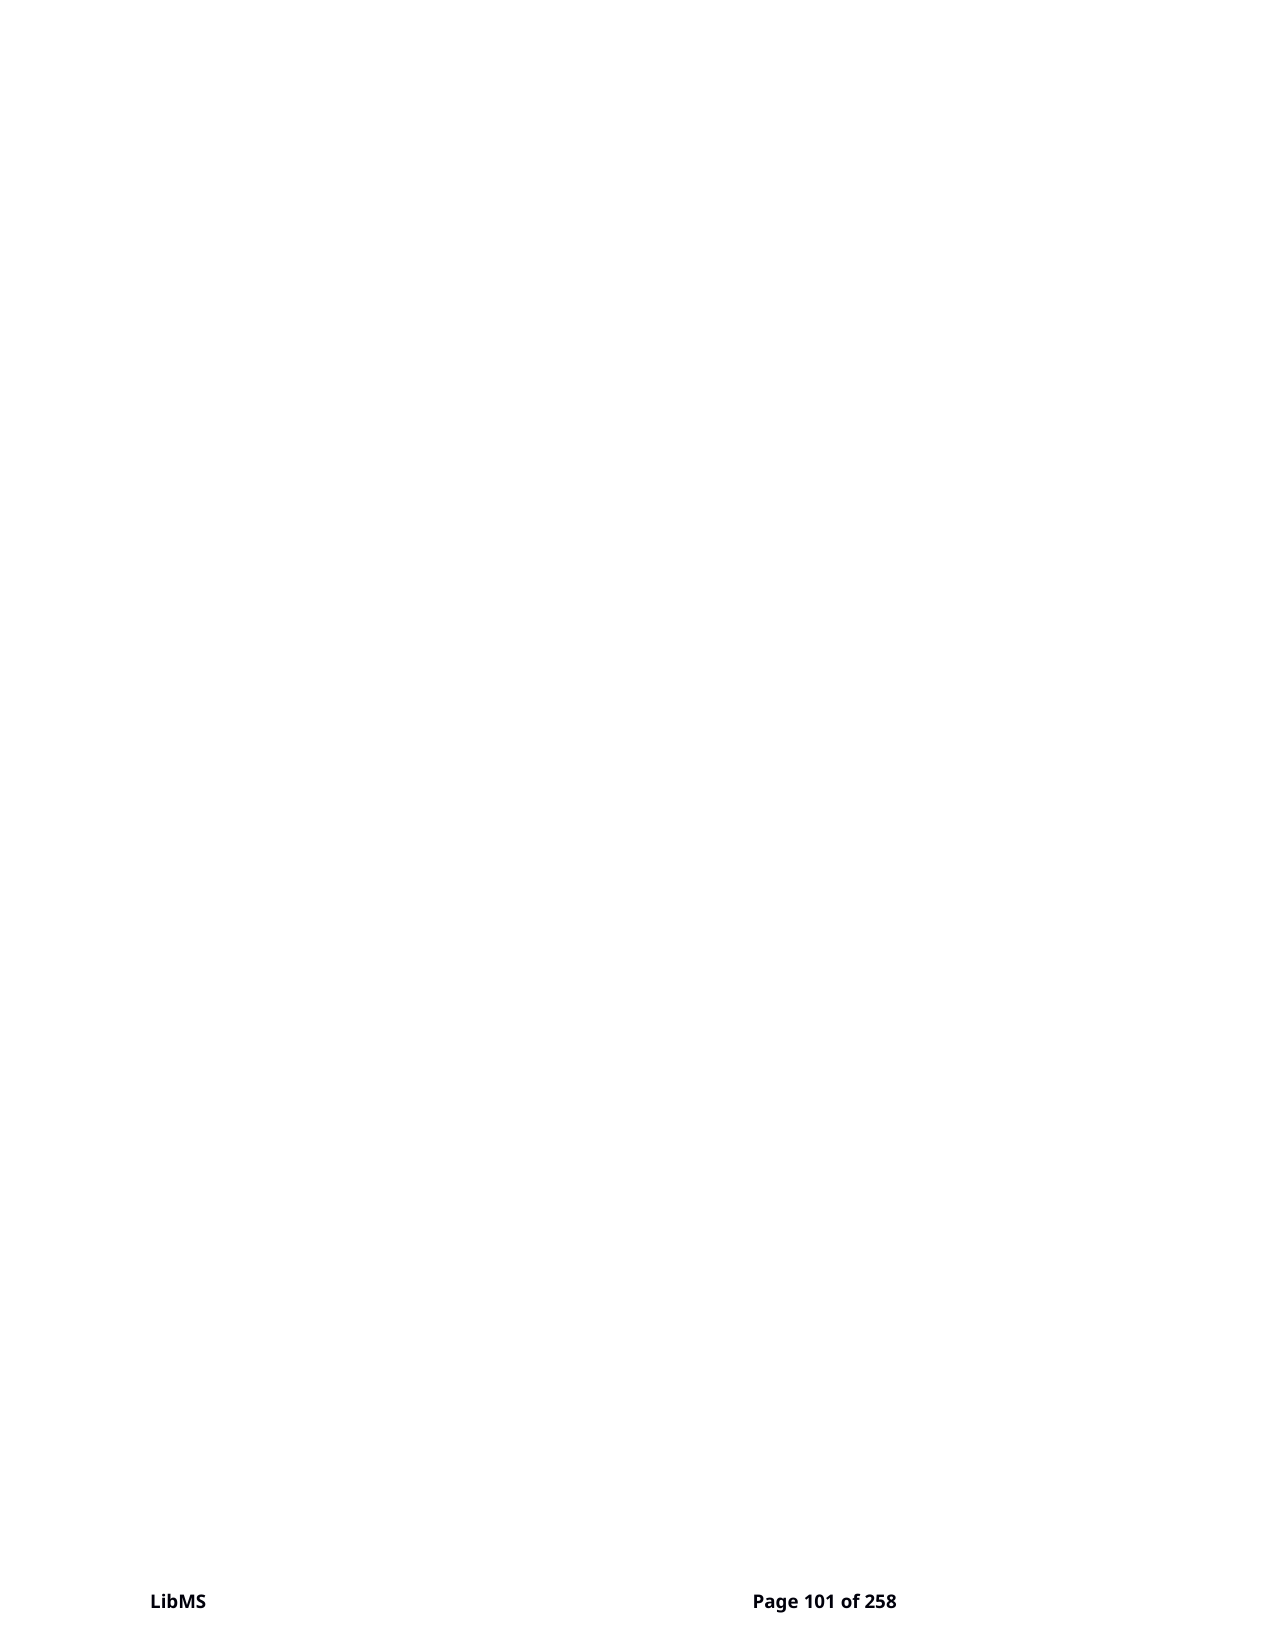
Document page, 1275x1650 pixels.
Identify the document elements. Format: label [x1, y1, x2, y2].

text [150, 133, 1125, 1147]
